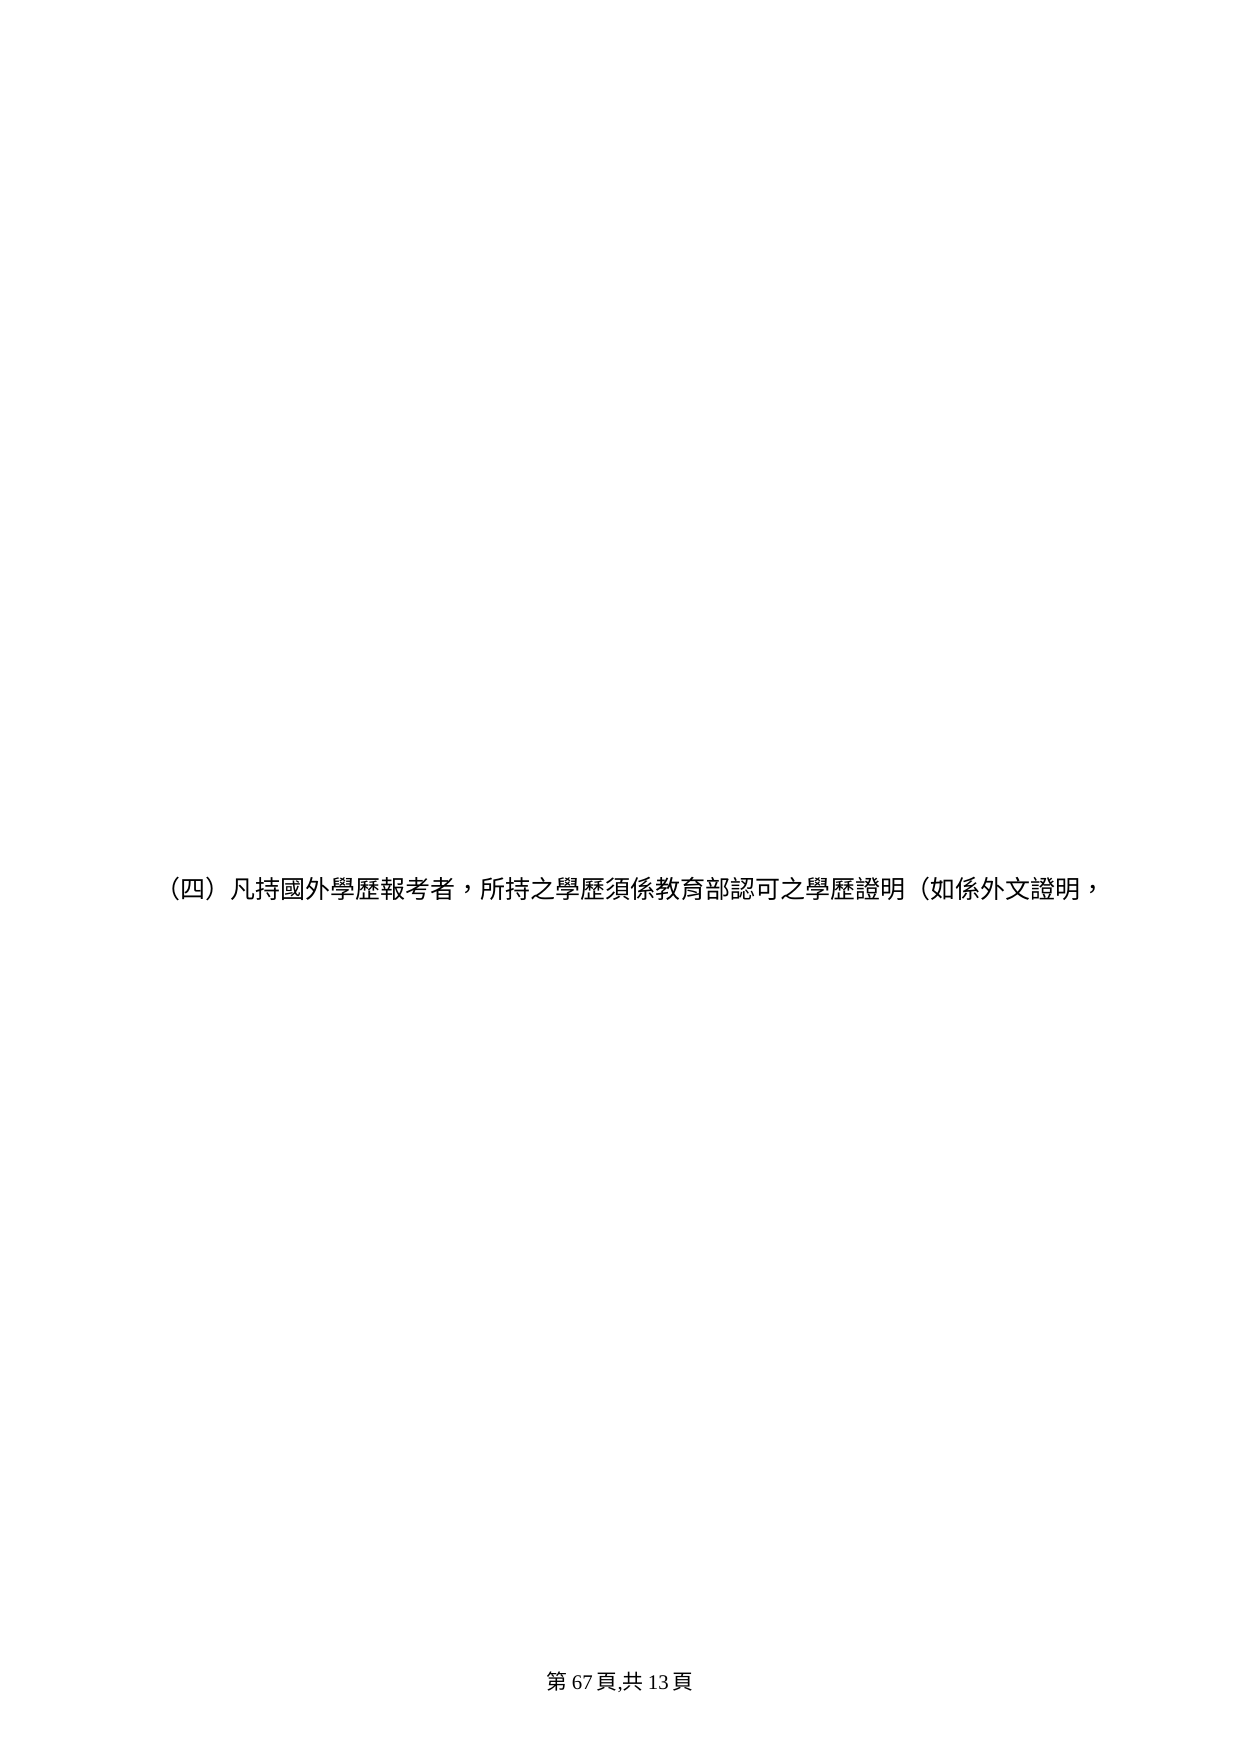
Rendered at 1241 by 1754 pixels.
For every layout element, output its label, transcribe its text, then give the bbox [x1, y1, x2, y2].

text （四）凡持國外學歷報考者，所持之學歷須係教育部認可之學歷證明（如係外文證明， [156, 846, 1122, 908]
